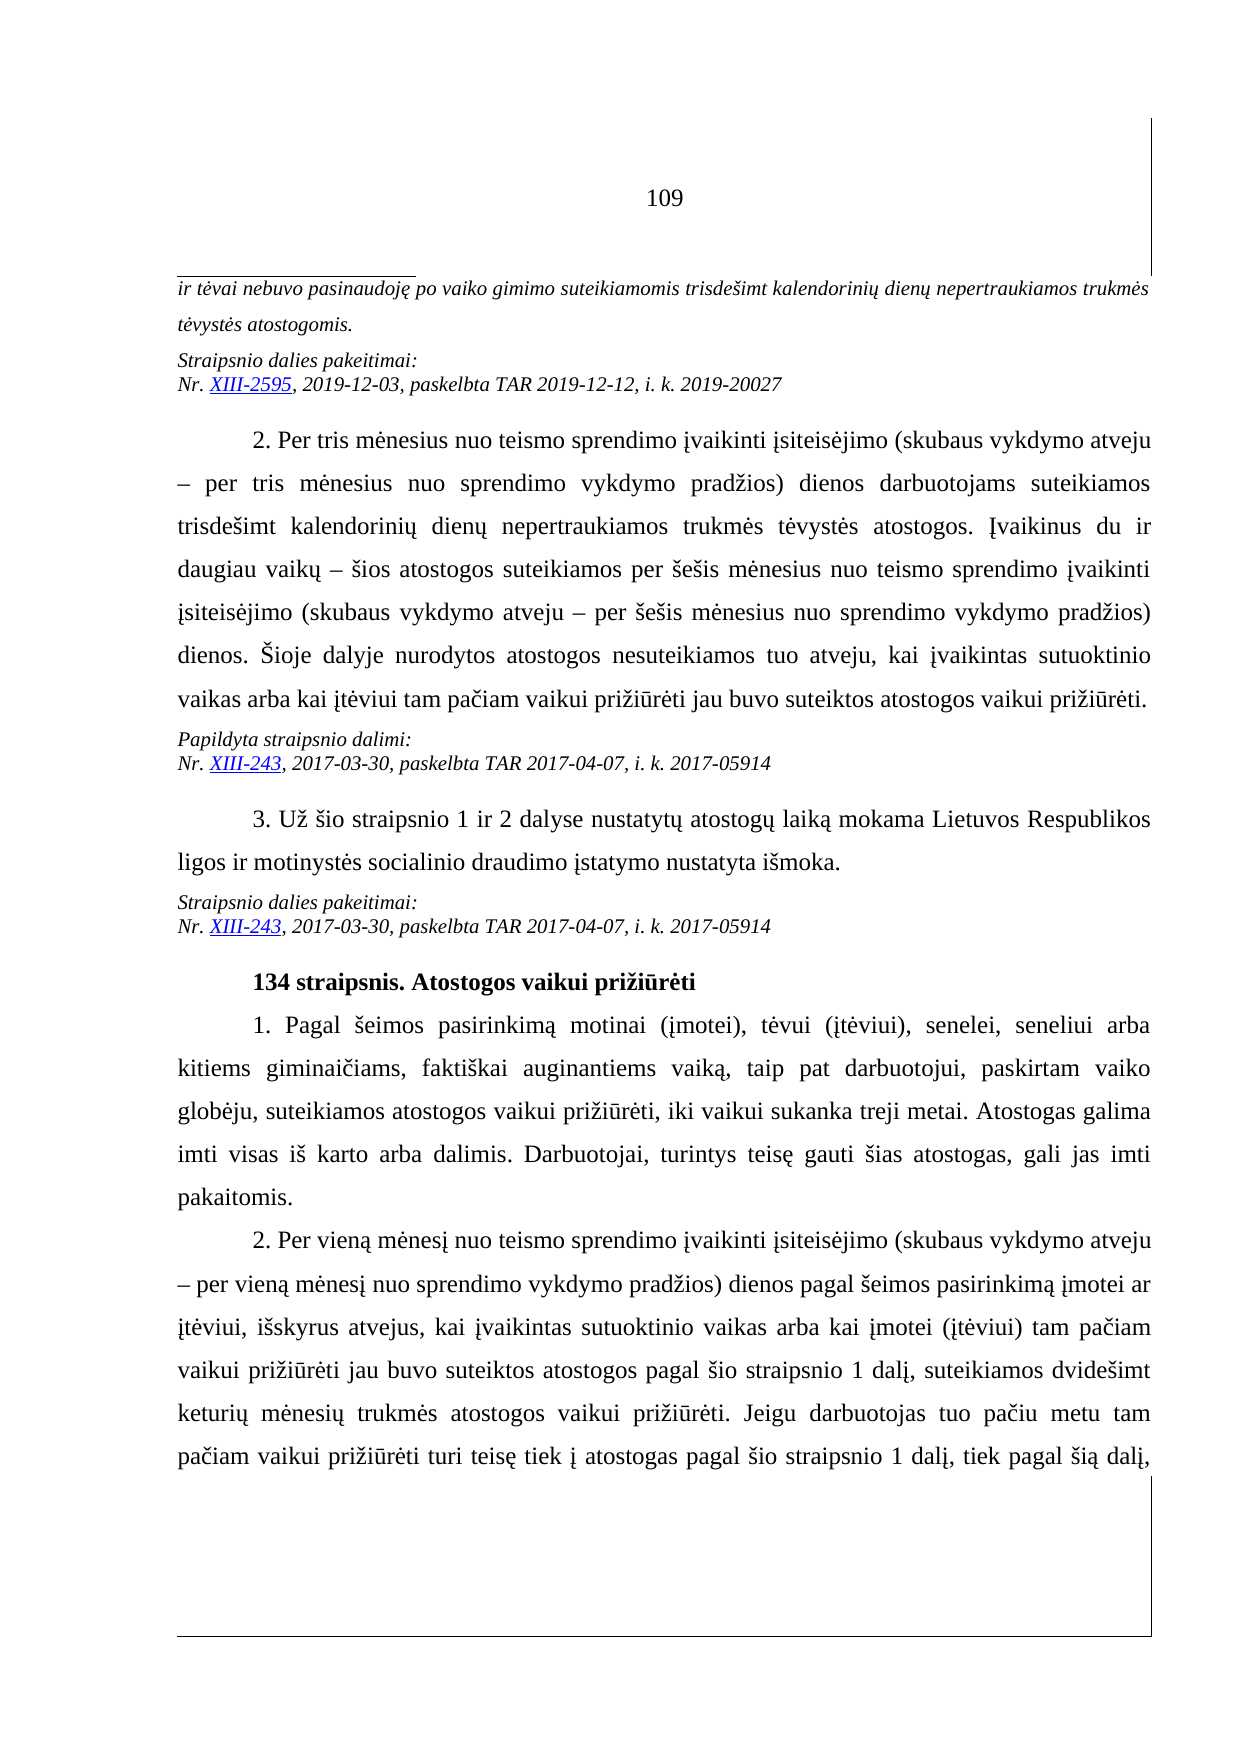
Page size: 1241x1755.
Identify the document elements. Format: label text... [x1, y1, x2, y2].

text 3. Už šio straipsnio 1 ir 2 dalyse nustatytų atostogų laiką mokama Lietuvos Respublikos ligos ir motinystės socialinio draudimo įstatymo nustatyta išmoka. [177, 804, 1152, 876]
text 2. Per vieną mėnesį nuo teismo sprendimo įvaikinti įsiteisėjimo (skubaus vykdymo atveju – per vieną mėnesį nuo sprendimo vykdymo pradžios) dienos pagal šeimos pasirinkimą įmotei ar įtėviui, išskyrus atvejus, kai įvaikintas sutuoktinio vaikas arba kai įmotei (įtėviui) tam pačiam vaikui prižiūrėti jau buvo suteiktos atostogos pagal šio straipsnio 1 dalį, suteikiamos dvidešimt keturių mėnesių trukmės atostogos vaikui prižiūrėti. Jeigu darbuotojas tuo pačiu metu tam pačiam vaikui prižiūrėti turi teisę tiek į atostogas pagal šio straipsnio 1 dalį, tiek pagal šią dalį, [177, 1226, 1152, 1470]
text Nr. XIII-243, 2017-03-30, paskelbta TAR 2017-04-07, i. k. 2017-05914 [177, 751, 1152, 775]
text Nr. XIII-2595, 2019-12-03, paskelbta TAR 2019-12-12, i. k. 2019-20027 [177, 372, 1152, 396]
text Papildyta straipsnio dalimi: [177, 727, 1152, 751]
text Straipsnio dalies pakeitimai: [177, 348, 1152, 372]
text Nr. XIII-243, 2017-03-30, paskelbta TAR 2017-04-07, i. k. 2017-05914 [177, 914, 1152, 938]
text 2. Per tris mėnesius nuo teismo sprendimo įvaikinti įsiteisėjimo (skubaus vykdymo atveju – per tris mėnesius nuo sprendimo vykdymo pradžios) dienos darbuotojams suteikiamos trisdešimt kalendorinių dienų nepertraukiamos trukmės tėvystės atostogos. Įvaikinus du ir daugiau vaikų – šios atostogos suteikiamos per šešis mėnesius nuo teismo sprendimo įvaikinti įsiteisėjimo (skubaus vykdymo atveju – per šešis mėnesius nuo sprendimo vykdymo pradžios) dienos. Šioje dalyje nurodytos atostogos nesuteikiamos tuo atveju, kai įvaikintas sutuoktinio vaikas arba kai įtėviui tam pačiam vaikui prižiūrėti jau buvo suteiktos atostogos vaikui prižiūrėti. [177, 425, 1152, 712]
text 1. Pagal šeimos pasirinkimą motinai (įmotei), tėvui (įtėviui), senelei, seneliui arba kitiems giminaičiams, faktiškai auginantiems vaiką, taip pat darbuotojui, paskirtam vaiko globėju, suteikiamos atostogos vaikui prižiūrėti, iki vaikui sukanka treji metai. Atostogas galima imti visas iš karto arba dalimis. Darbuotojai, turintys teisę gauti šias atostogas, gali jas imti pakaitomis. [177, 1010, 1152, 1211]
text ir tėvai nebuvo pasinaudoję po vaiko gimimo suteikiamomis trisdešimt kalendorinių dienų nepertraukiamos trukmės tėvystės atostogomis. [177, 276, 1152, 336]
subtitle 134 straipsnis. Atostogos vaikui prižiūrėti [177, 967, 1152, 996]
text Straipsnio dalies pakeitimai: [177, 890, 1152, 914]
